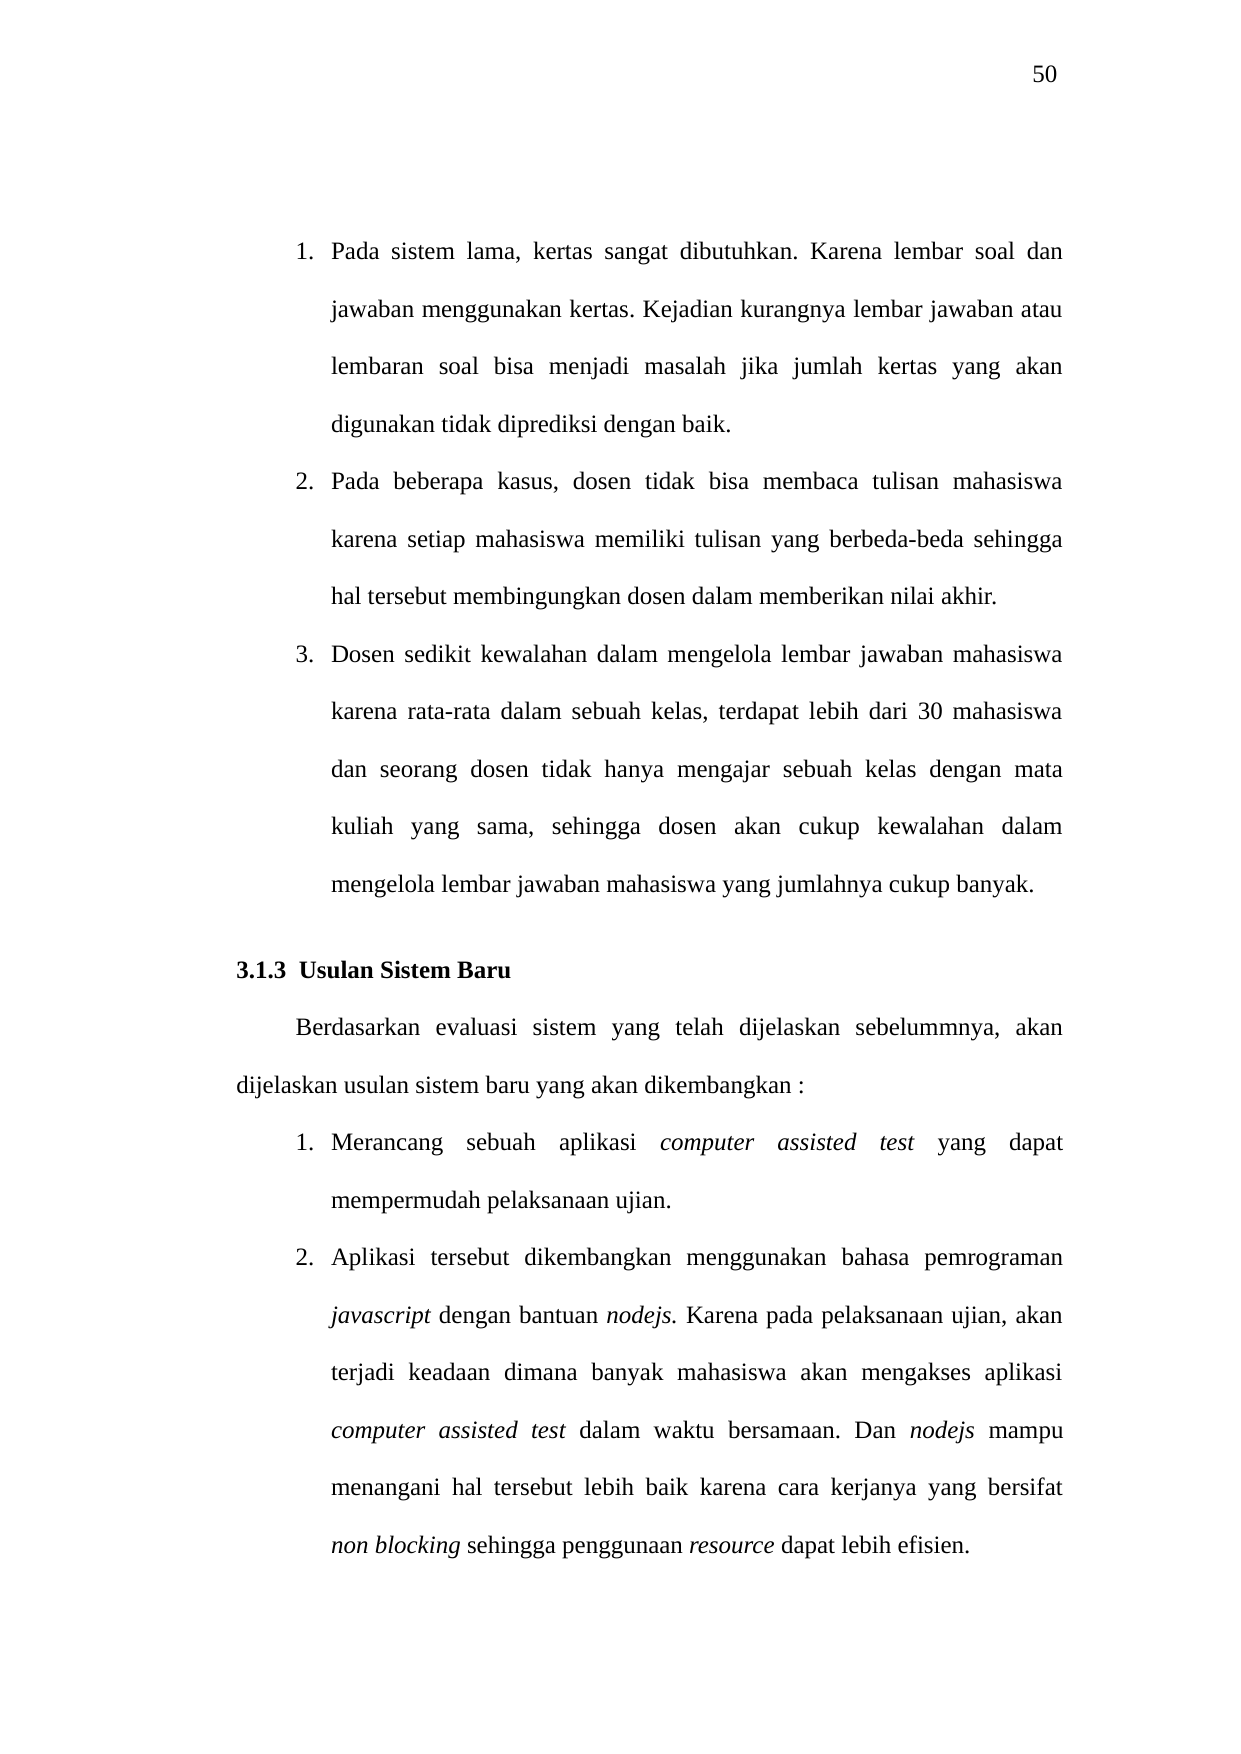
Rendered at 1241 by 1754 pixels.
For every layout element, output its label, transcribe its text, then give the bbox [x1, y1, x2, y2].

list Aplikasi tersebut dikembangkan menggunakan bahasa pemrograman javascript dengan bantuan nodejs. Karena pada pelaksanaan ujian, akan terjadi keadaan dimana banyak mahasiswa akan mengakses aplikasi computer assisted test dalam waktu bersamaan. Dan nodejs mampu menangani hal tersebut lebih baik karena cara kerjanya yang bersifat non blocking sehingga penggunaan resource dapat lebih efisien. [295, 1242, 1063, 1559]
list Pada sistem lama, kertas sangat dibutuhkan. Karena lembar soal dan jawaban menggunakan kertas. Kejadian kurangnya lembar jawaban atau lembaran soal bisa menjadi masalah jika jumlah kertas yang akan digunakan tidak diprediksi dengan baik. [295, 236, 1063, 437]
list Pada beberapa kasus, dosen tidak bisa membaca tulisan mahasiswa karena setiap mahasiswa memiliki tulisan yang berbeda-beda sehingga hal tersebut membingungkan dosen dalam memberikan nilai akhir. [295, 466, 1063, 610]
subtitle Usulan Sistem Baru [236, 955, 1063, 984]
list Merancang sebuah aplikasi computer assisted test yang dapat mempermudah pelaksanaan ujian. [295, 1127, 1063, 1214]
list Dosen sedikit kewalahan dalam mengelola lembar jawaban mahasiswa karena rata-rata dalam sebuah kelas, terdapat lebih dari 30 mahasiswa dan seorang dosen tidak hanya mengajar sebuah kelas dengan mata kuliah yang sama, sehingga dosen akan cukup kewalahan dalam mengelola lembar jawaban mahasiswa yang jumlahnya cukup banyak. [295, 639, 1063, 897]
text Berdasarkan evaluasi sistem yang telah dijelaskan sebelummnya, akan dijelaskan usulan sistem baru yang akan dikembangkan : [236, 1012, 1063, 1099]
